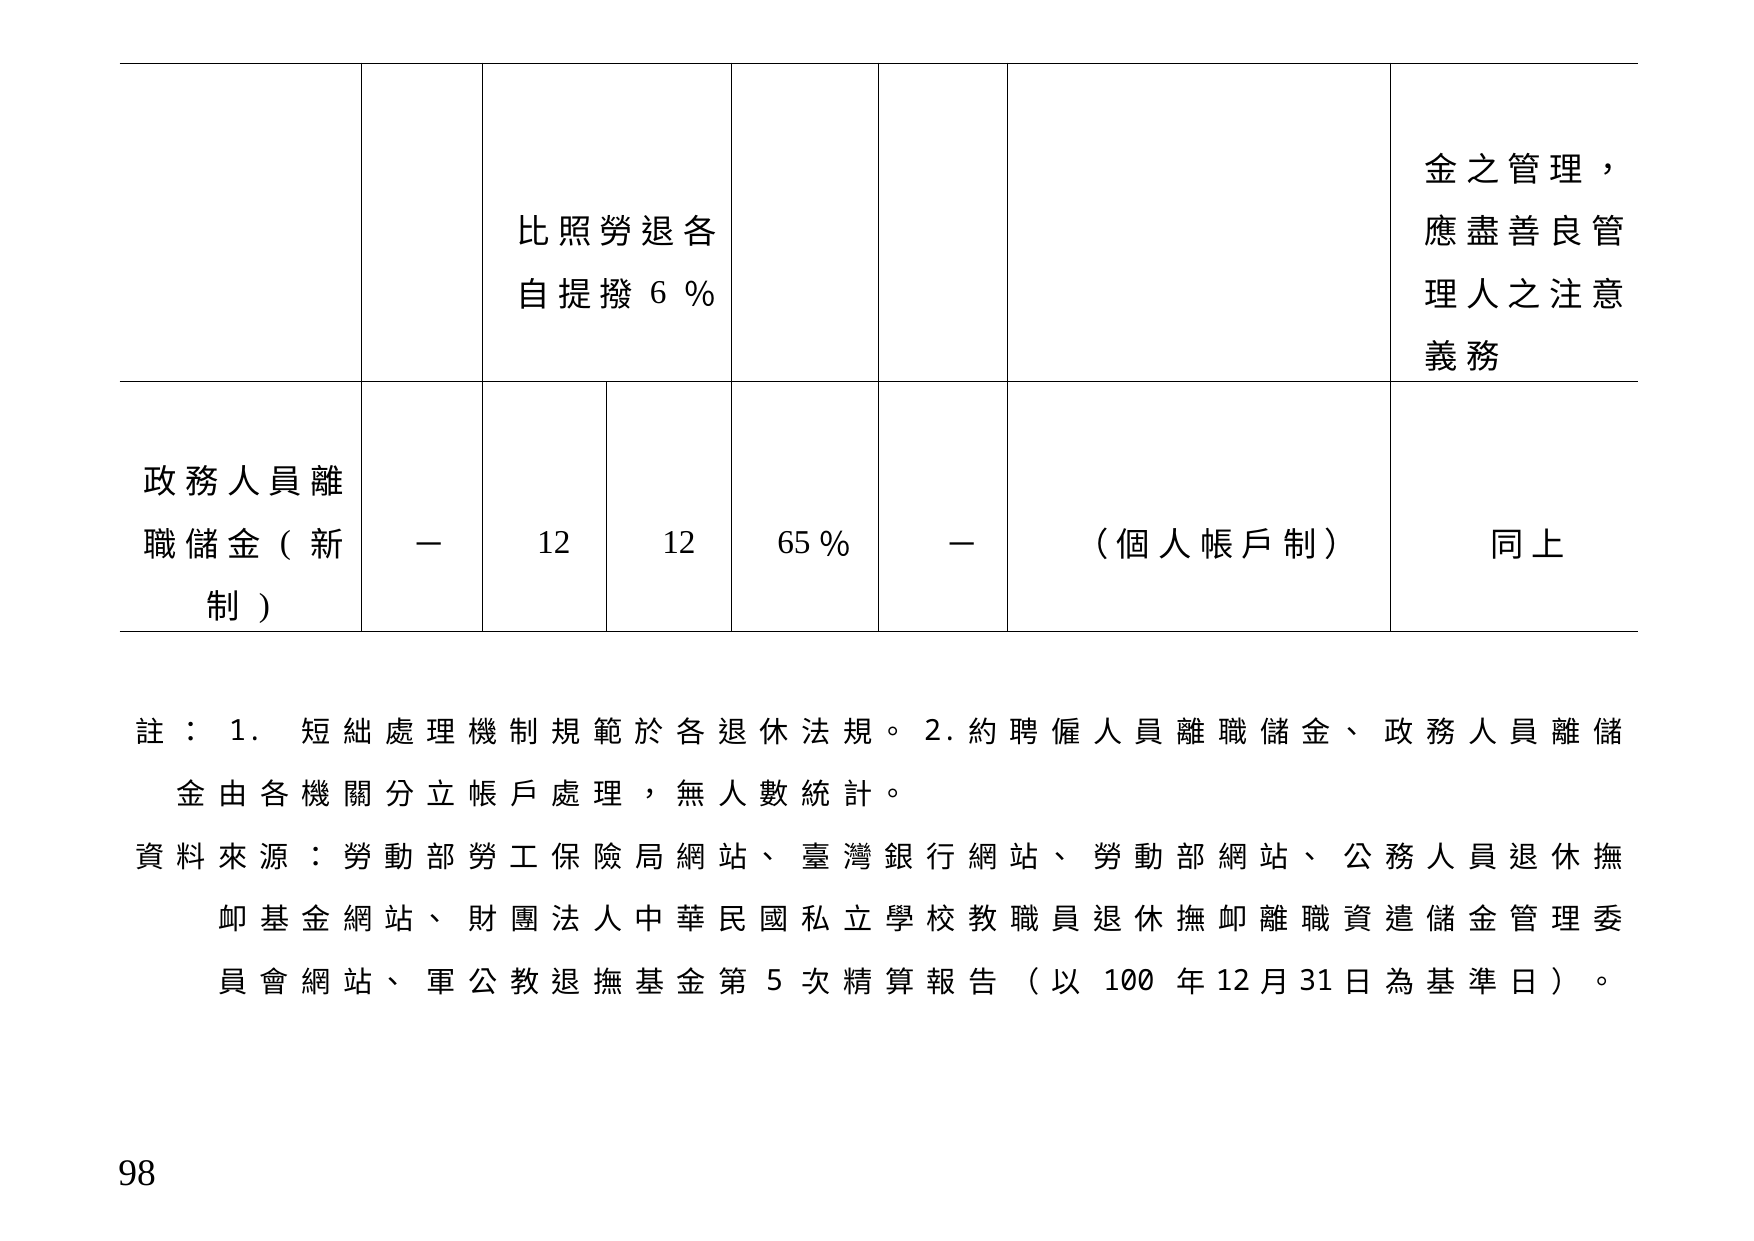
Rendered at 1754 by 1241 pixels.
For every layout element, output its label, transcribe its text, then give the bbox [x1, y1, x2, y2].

table_cell （個人帳戶制） [1008, 382, 1390, 631]
table_cell [120, 64, 361, 381]
table_cell 12 [607, 382, 731, 631]
table_cell 12 [483, 382, 606, 631]
text 資料來源：勞動部勞工保險局網站、臺灣銀行網站、勞動部網站、公務人員退休撫卹基金網站、財團法人中華民國私立學校教職員退休撫卹離職資遣儲金管理委員會網站、軍公教退撫基金第5次精算報告（以100年12月31日為基準日）。 [128, 813, 1628, 1000]
table_cell 比照勞退各自提撥6％ [483, 64, 731, 381]
table_cell 金之管理，應盡善良管理人之注意義務 [1391, 64, 1637, 381]
text 註：1. 短絀處理機制規範於各退休法規。2.約聘僱人員離職儲金、政務人員離儲金由各機關分立帳戶處理，無人數統計。 [128, 688, 1628, 813]
table_cell [732, 64, 878, 381]
table_cell － [362, 64, 482, 381]
table_cell [1008, 64, 1390, 381]
table_cell － [362, 382, 482, 631]
table_cell 政務人員離職儲金(新制) [120, 382, 361, 631]
table_cell － [879, 64, 1007, 381]
table_cell － [879, 382, 1007, 631]
table_cell 65％ [732, 382, 878, 631]
table_cell 同上 [1391, 382, 1637, 631]
